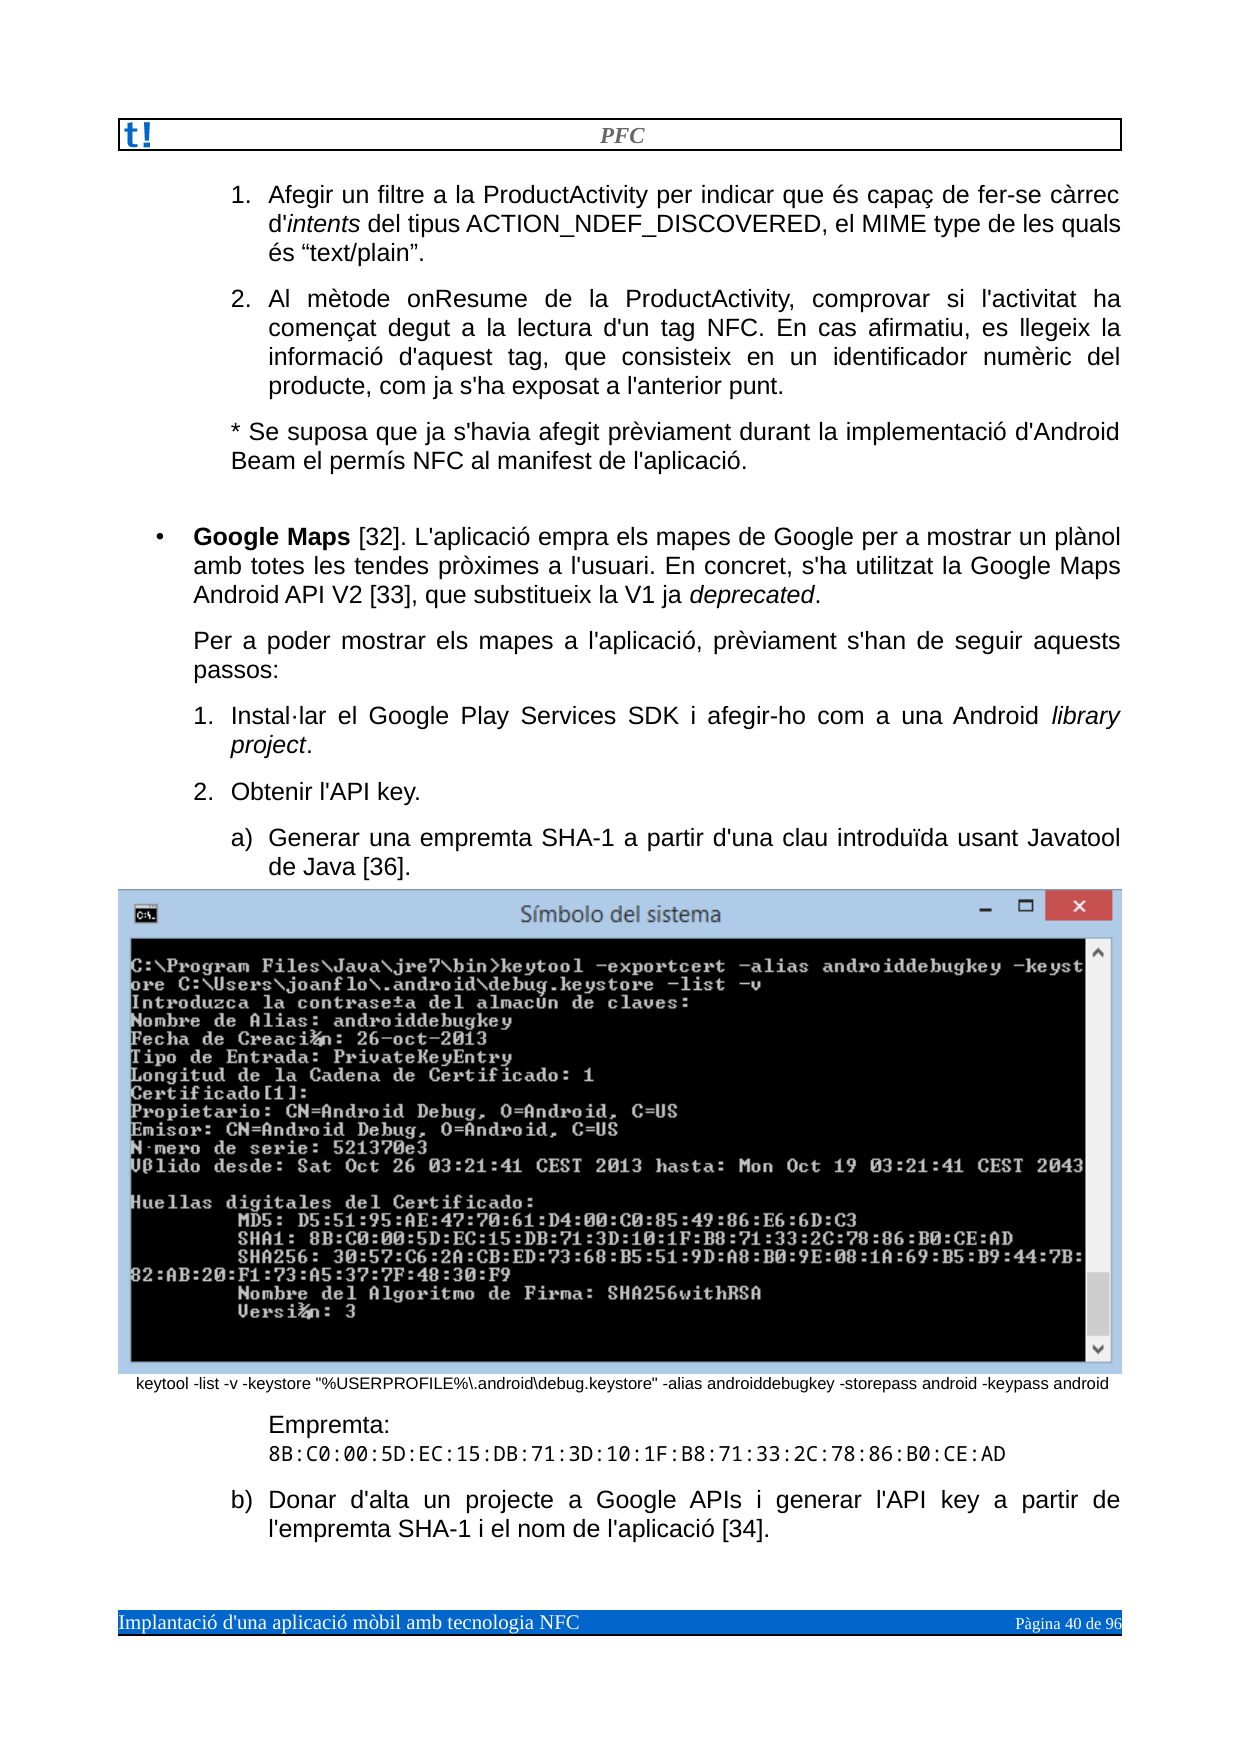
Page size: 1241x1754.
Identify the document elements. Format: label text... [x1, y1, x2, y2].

picture [123, 121, 151, 148]
list Instal·lar el Google Play Services SDK i afegir-ho com a una Android library project. [193, 701, 1122, 759]
list * Se suposa que ja s'havia afegit prèviament durant la implementació d'Android Beam el permís NFC al manifest de l'aplicació. [193, 417, 1122, 475]
list Al mètode onResume de la ProductActivity, comprovar si l'activitat ha començat degut a la lectura d'un tag NFC. En cas afirmatiu, es llegeix la informació d'aquest tag, que consisteix en un identificador numèric del producte, com ja s'ha exposat a l'anterior punt. [231, 284, 1122, 399]
list Afegir un filtre a la ProductActivity per indicar que és capaç de fer-se càrrec d'intents del tipus ACTION_NDEF_DISCOVERED, el MIME type de les quals és “text/plain”. [231, 181, 1122, 267]
picture [118, 889, 1123, 1374]
list Generar una empremta SHA-1 a partir d'una clau introduïda usant Javatool de Java [36]. [231, 823, 1122, 881]
text keytool -list -v -keystore "%USERPROFILE%\.android\debug.keystore" -alias androiddebugkey -storepass android -keypass android [118, 1374, 1122, 1393]
list Per a poder mostrar els mapes a l'aplicació, prèviament s'han de seguir aquests passos: [156, 626, 1122, 684]
list Donar d'alta un projecte a Google APIs i generar l'API key a partir de l'empremta SHA-1 i el nom de l'aplicació [34]. [231, 1485, 1122, 1543]
list Google Maps [32]. L'aplicació empra els mapes de Google per a mostrar un plànol amb totes les tendes pròximes a l'usuari. En concret, s'ha utilitzat la Google Maps Android API V2 [33], que substitueix la V1 ja deprecated. [156, 522, 1122, 608]
list Empremta: 8B:C0:00:5D:EC:15:DB:71:3D:10:1F:B8:71:33:2C:78:86:B0:CE:AD [231, 1410, 1122, 1467]
list Obtenir l'API key. [193, 777, 1122, 805]
